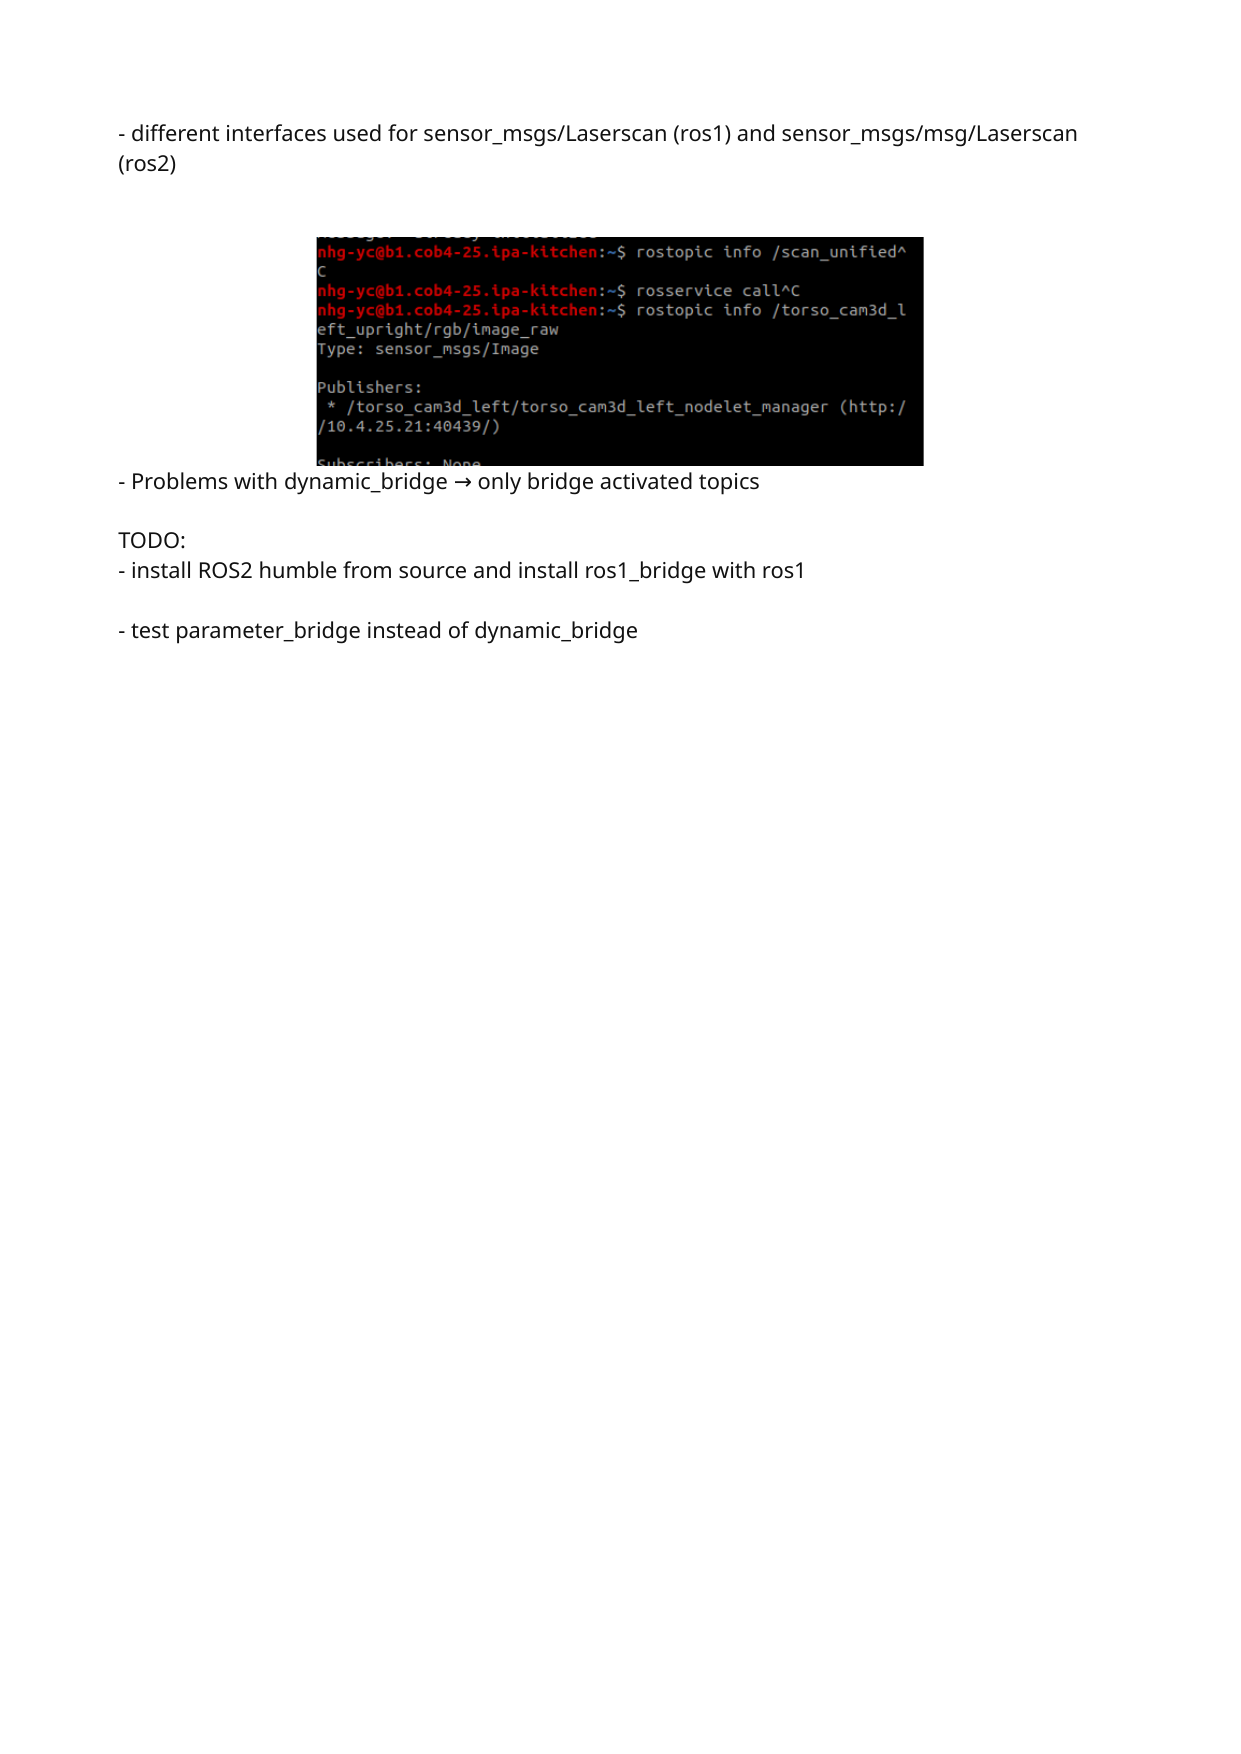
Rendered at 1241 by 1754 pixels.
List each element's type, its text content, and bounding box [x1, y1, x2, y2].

picture [316, 237, 924, 466]
text TODO: [118, 525, 1122, 555]
text - test parameter_bridge instead of dynamic_bridge [118, 615, 1122, 644]
text - Problems with dynamic_bridge → only bridge activated topics [118, 466, 1122, 496]
text - install ROS2 humble from source and install ros1_bridge with ros1 [118, 555, 1122, 585]
text - different interfaces used for sensor_msgs/Laserscan (ros1) and sensor_msgs/msg/Laserscan (ros2) [118, 118, 1122, 178]
